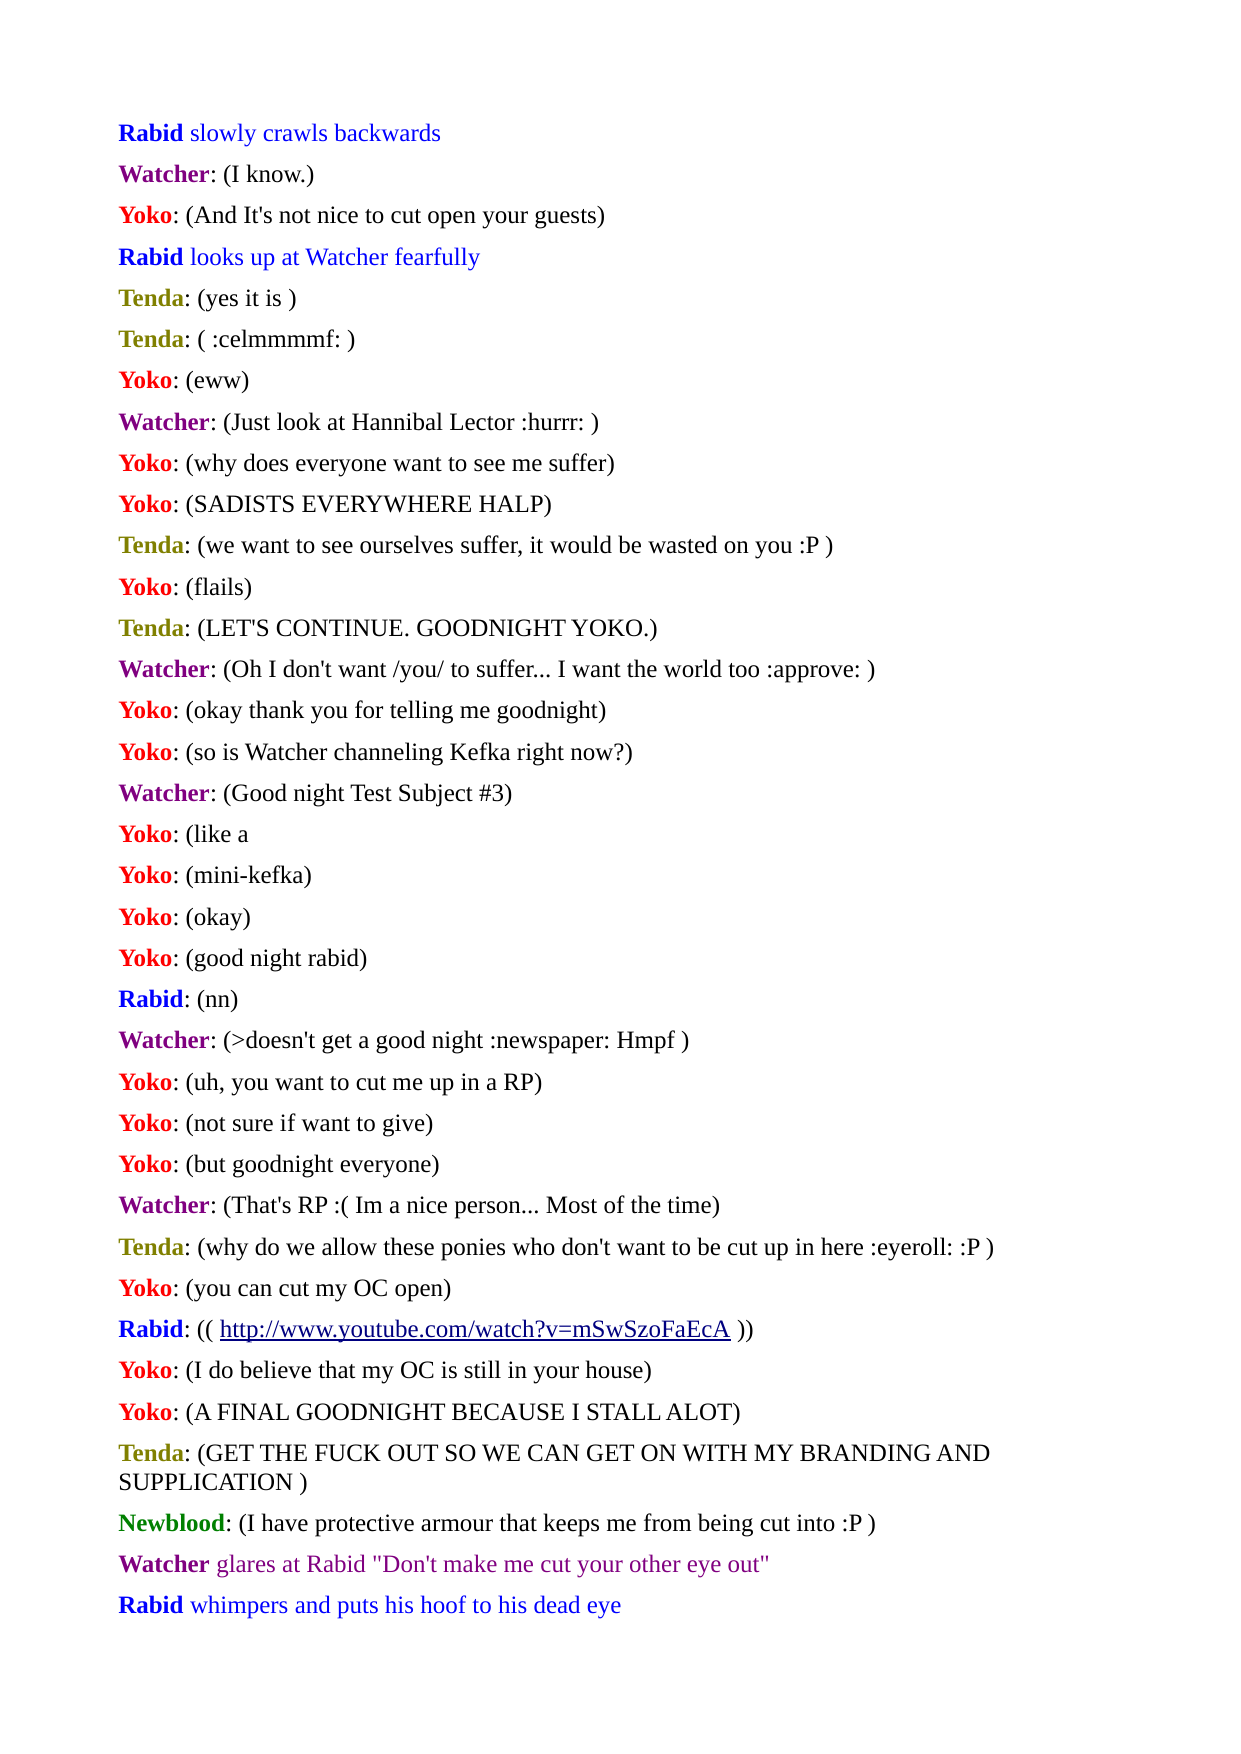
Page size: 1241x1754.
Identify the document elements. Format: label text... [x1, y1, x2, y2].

text Yoko: (you can cut my OC open) [118, 1273, 1122, 1302]
text Yoko: (but goodnight everyone) [118, 1149, 1122, 1178]
text Yoko: (like a [118, 819, 1122, 848]
text Yoko: (SADISTS EVERYWHERE HALP) [118, 489, 1122, 518]
text Tenda: (why do we allow these ponies who don't want to be cut up in here :eyeroll: :P ) [118, 1232, 1122, 1261]
text Yoko: (why does everyone want to see me suffer) [118, 448, 1122, 477]
text Watcher glares at Rabid "Don't make me cut your other eye out" [118, 1549, 1122, 1578]
text Yoko: (okay thank you for telling me goodnight) [118, 696, 1122, 724]
text Yoko: (not sure if want to give) [118, 1108, 1122, 1137]
text Yoko: (so is Watcher channeling Kefka right now?) [118, 737, 1122, 766]
text Rabid slowly crawls backwards [118, 118, 1122, 147]
text Tenda: (we want to see ourselves suffer, it would be wasted on you :P ) [118, 531, 1122, 559]
text Newblood: (I have protective armour that keeps me from being cut into :P ) [118, 1508, 1122, 1537]
text Yoko: (okay) [118, 902, 1122, 931]
text Rabid whimpers and puts his hoof to his dead eye [118, 1591, 1122, 1619]
text Rabid looks up at Watcher fearfully [118, 242, 1122, 271]
text Tenda: ( :celmmmmf: ) [118, 324, 1122, 353]
text Yoko: (eww) [118, 366, 1122, 394]
text Watcher: (I know.) [118, 159, 1122, 188]
text Yoko: (good night rabid) [118, 943, 1122, 972]
text Yoko: (And It's not nice to cut open your guests) [118, 201, 1122, 229]
text Yoko: (uh, you want to cut me up in a RP) [118, 1067, 1122, 1096]
text Yoko: (I do believe that my OC is still in your house) [118, 1356, 1122, 1384]
text Tenda: (yes it is ) [118, 283, 1122, 312]
text Yoko: (flails) [118, 572, 1122, 601]
text Watcher: (>​doesn't get a good night :newspaper: Hmpf ) [118, 1026, 1122, 1054]
text Watcher: (That's RP :( Im a nice person... Most of the time) [118, 1191, 1122, 1219]
text Watcher: (Good night Test Subject #3) [118, 778, 1122, 807]
text Rabid: (nn) [118, 984, 1122, 1013]
text Tenda: (GET THE FUCK OUT SO WE CAN GET ON WITH MY BRANDING AND SUPPLICATION ) [118, 1438, 1122, 1496]
text Tenda: (LET'S CONTINUE. GOODNIGHT YOKO.) [118, 613, 1122, 642]
text Watcher: (Just look at Hannibal Lector :hurrr: ) [118, 407, 1122, 436]
text Yoko: (A FINAL GOODNIGHT BECAUSE I STALL ALOT) [118, 1397, 1122, 1426]
text Yoko: (mini-kefka) [118, 861, 1122, 889]
text Rabid: (( http://www.youtube.com/watch?v=mSwSzoFaEcA )) [118, 1314, 1122, 1343]
text Watcher: (Oh I don't want /you/ to suffer... I want the world too :approve: ) [118, 654, 1122, 683]
